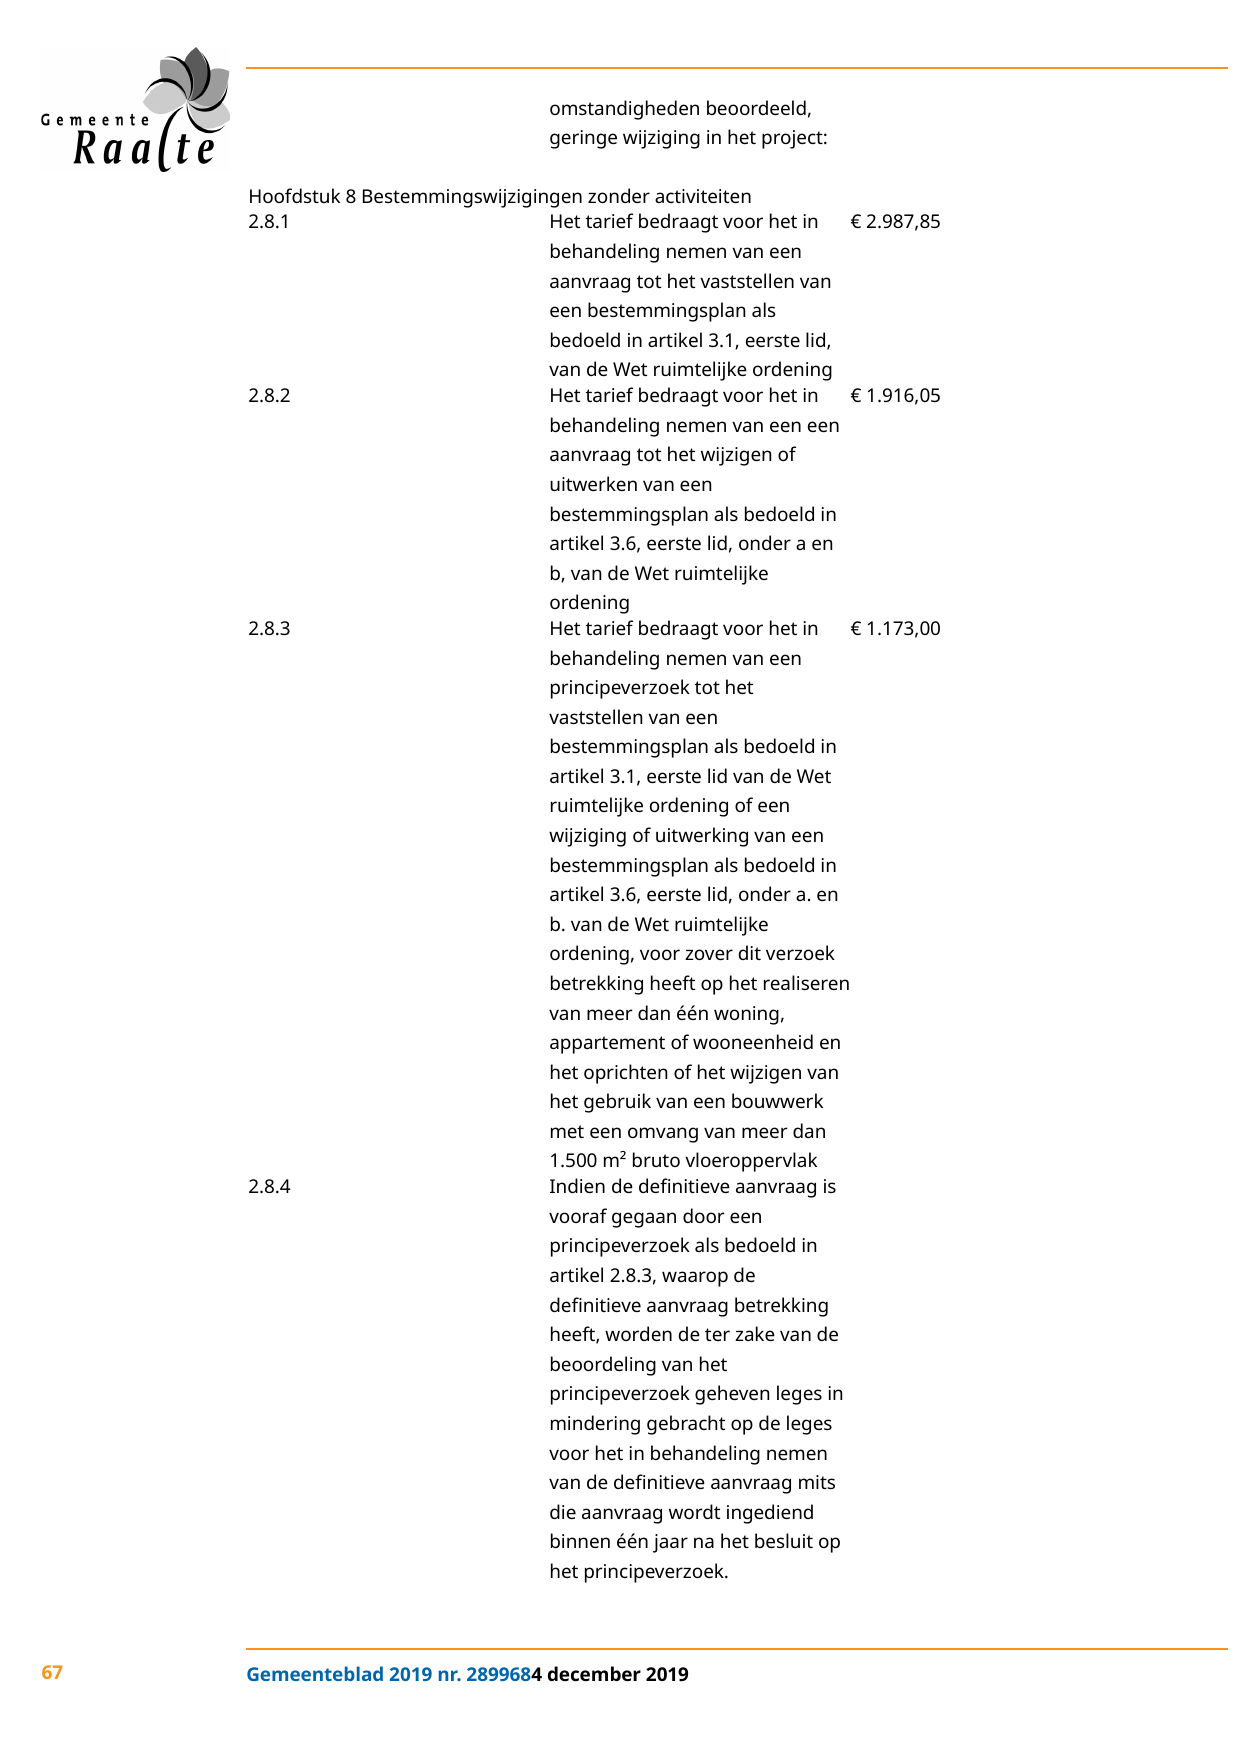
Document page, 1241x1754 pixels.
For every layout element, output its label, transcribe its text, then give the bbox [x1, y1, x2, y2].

table_cell [850, 95, 1152, 150]
table_cell [248, 95, 549, 150]
table_cell [850, 1174, 1152, 1584]
table_header Hoofdstuk 8 Bestemmingswijzigingen zonder activiteiten [248, 183, 850, 209]
table_cell 2.8.1 [248, 209, 549, 382]
table_cell 2.8.4 [248, 1174, 549, 1584]
table_cell Het tarief bedraagt voor het in behandeling nemen van een principeverzoek tot het vaststellen van een bestemmingsplan als bedoeld in artikel 3.1, eerste lid van de Wet ruimtelijke ordening of een wijziging of uitwerking van een bestemmingsplan als bedoeld in artikel 3.6, eerste lid, onder a. en b. van de Wet ruimtelijke ordening, voor zover dit verzoek betrekking heeft op het realiseren van meer dan één woning, appartement of wooneenheid en het oprichten of het wijzigen van het gebruik van een bouwwerk met een omvang van meer dan 1.500 m² bruto vloeroppervlak [549, 615, 850, 1173]
table_cell 2.8.2 [248, 383, 549, 615]
table_cell Het tarief bedraagt voor het in behandeling nemen van een een aanvraag tot het wijzigen of uitwerken van een bestemmingsplan als bedoeld in artikel 3.6, eerste lid, onder a en b, van de Wet ruimtelijke ordening [549, 383, 850, 615]
table_cell Indien de definitieve aanvraag is vooraf gegaan door een principeverzoek als bedoeld in artikel 2.8.3, waarop de definitieve aanvraag betrekking heeft, worden de ter zake van de beoordeling van het principeverzoek geheven leges in mindering gebracht op de leges voor het in behandeling nemen van de definitieve aanvraag mits die aanvraag wordt ingediend binnen één jaar na het besluit op het principeverzoek. [549, 1174, 850, 1584]
table_cell € 1.916,05 [850, 383, 1152, 615]
table_cell € 1.173,00 [850, 615, 1152, 1173]
table_cell omstandigheden beoordeeld, geringe wijziging in het project: [549, 95, 850, 150]
table_cell Het tarief bedraagt voor het in behandeling nemen van een aanvraag tot het vaststellen van een bestemmingsplan als bedoeld in artikel 3.1, eerste lid, van de Wet ruimtelijke ordening [549, 209, 850, 382]
table_cell 2.8.3 [248, 615, 549, 1173]
table_cell € 2.987,85 [850, 209, 1152, 382]
picture [41, 47, 231, 172]
